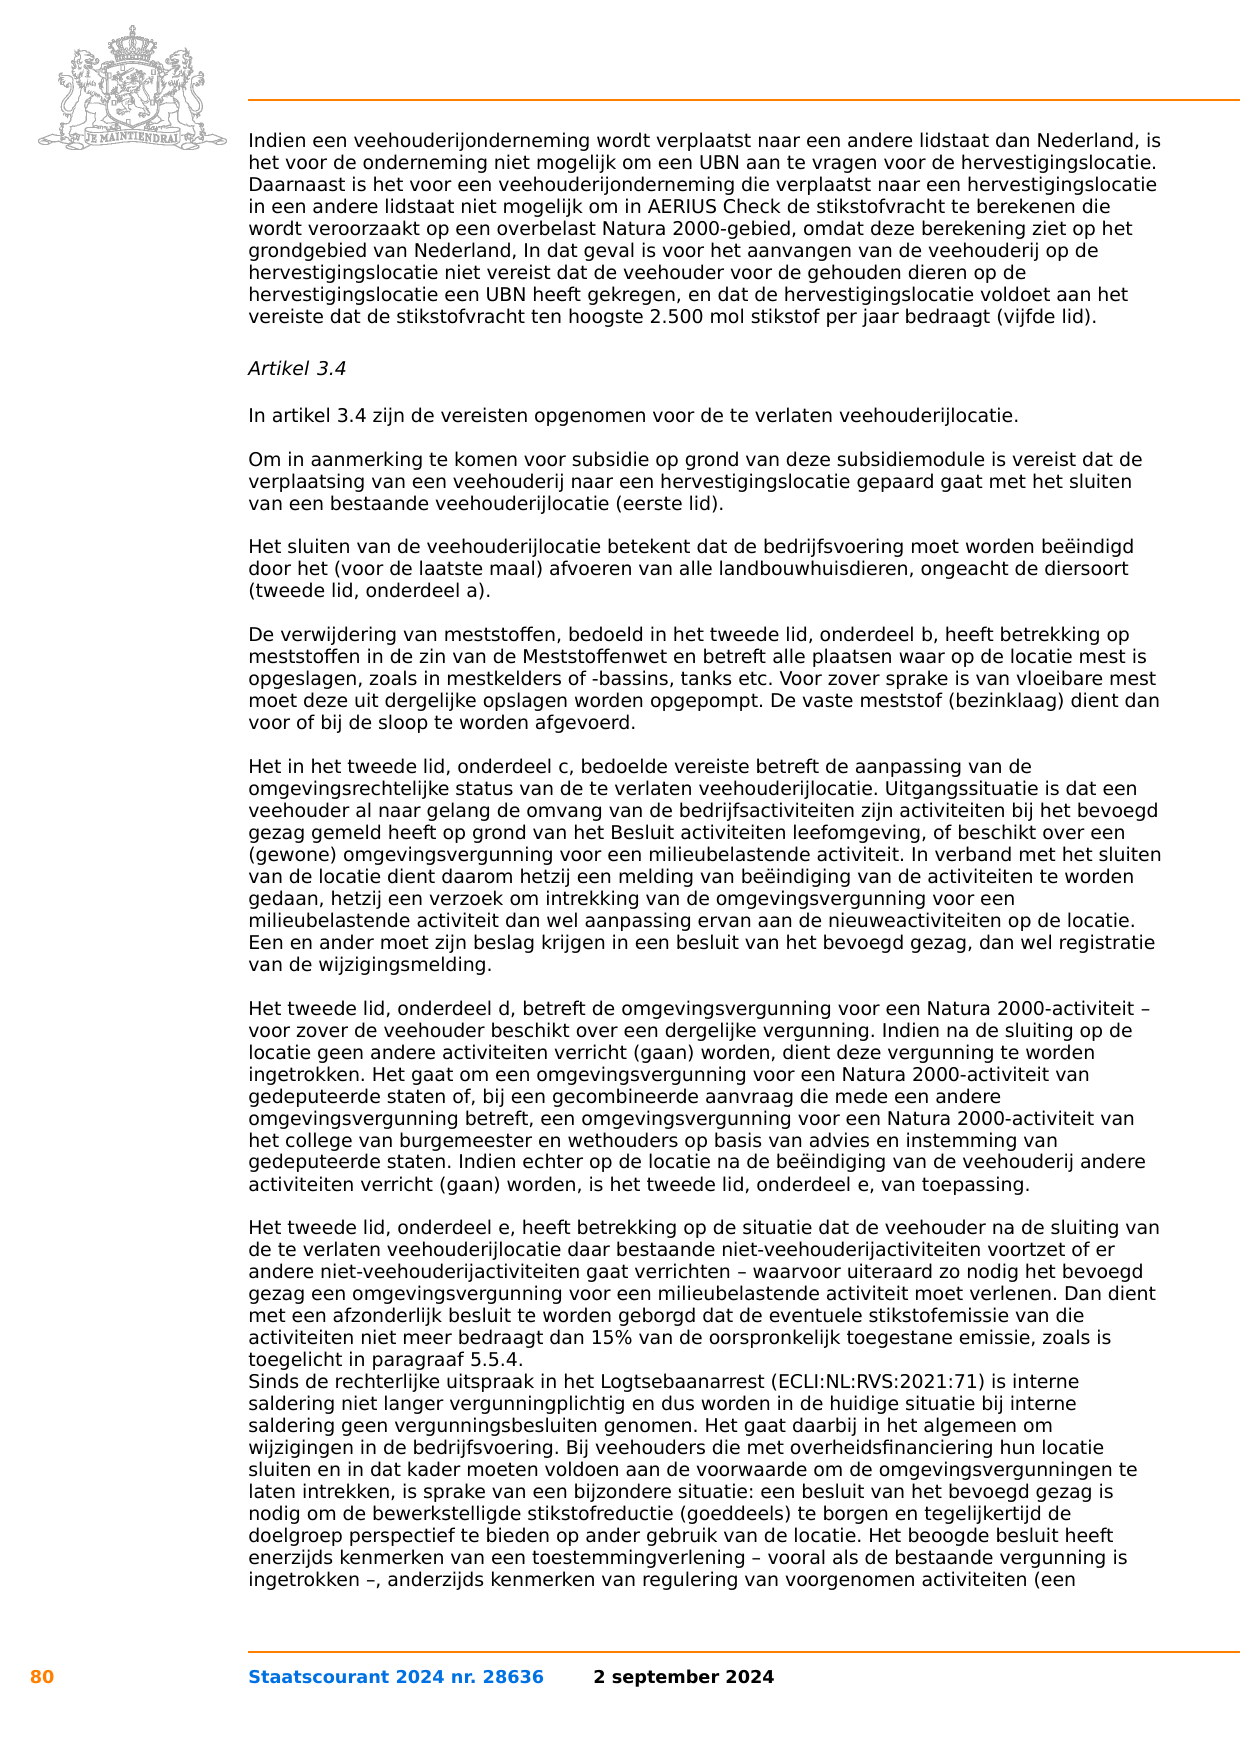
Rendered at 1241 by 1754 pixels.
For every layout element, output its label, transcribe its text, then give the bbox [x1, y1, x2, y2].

text Het sluiten van de veehouderijlocatie betekent dat de bedrijfsvoering moet worden beëindigd door het (voor de laatste maal) afvoeren van alle landbouwhuisdieren, ongeacht de diersoort (tweede lid, onderdeel a). [248, 536, 1163, 602]
text In artikel 3.4 zijn de vereisten opgenomen voor de te verlaten veehouderijlocatie. [248, 405, 1163, 427]
text Indien een veehouderijonderneming wordt verplaatst naar een andere lidstaat dan Nederland, is het voor de onderneming niet mogelijk om een UBN aan te vragen voor de hervestigingslocatie. Daarnaast is het voor een veehouderijonderneming die verplaatst naar een hervestigingslocatie in een andere lidstaat niet mogelijk om in AERIUS Check de stikstofvracht te berekenen die wordt veroorzaakt op een overbelast Natura 2000-gebied, omdat deze berekening ziet op het grondgebied van Nederland, In dat geval is voor het aanvangen van de veehouderij op de hervestigingslocatie niet vereist dat de veehouder voor de gehouden dieren op de hervestigingslocatie een UBN heeft gekregen, en dat de hervestigingslocatie voldoet aan het vereiste dat de stikstofvracht ten hoogste 2.500 mol stikstof per jaar bedraagt (vijfde lid). [248, 130, 1163, 328]
text Het in het tweede lid, onderdeel c, bedoelde vereiste betreft de aanpassing van de omgevingsrechtelijke status van de te verlaten veehouderijlocatie. Uitgangssituatie is dat een veehouder al naar gelang de omvang van de bedrijfsactiviteiten zijn activiteiten bij het bevoegd gezag gemeld heeft op grond van het Besluit activiteiten leefomgeving, of beschikt over een (gewone) omgevingsvergunning voor een milieubelastende activiteit. In verband met het sluiten van de locatie dient daarom hetzij een melding van beëindiging van de activiteiten te worden gedaan, hetzij een verzoek om intrekking van de omgevingsvergunning voor een milieubelastende activiteit dan wel aanpassing ervan aan de nieuweactiviteiten op de locatie. Een en ander moet zijn beslag krijgen in een besluit van het bevoegd gezag, dan wel registratie van de wijzigingsmelding. [248, 756, 1163, 976]
subtitle Artikel 3.4 [248, 358, 1163, 380]
text Het tweede lid, onderdeel d, betreft de omgevingsvergunning voor een Natura 2000-activiteit – voor zover de veehouder beschikt over een dergelijke vergunning. Indien na de sluiting op de locatie geen andere activiteiten verricht (gaan) worden, dient deze vergunning te worden ingetrokken. Het gaat om een omgevingsvergunning voor een Natura 2000-activiteit van gedeputeerde staten of, bij een gecombineerde aanvraag die mede een andere omgevingsvergunning betreft, een omgevingsvergunning voor een Natura 2000-activiteit van het college van burgemeester en wethouders op basis van advies en instemming van gedeputeerde staten. Indien echter op de locatie na de beëindiging van de veehouderij andere activiteiten verricht (gaan) worden, is het tweede lid, onderdeel e, van toepassing. [248, 998, 1163, 1195]
text De verwijdering van meststoffen, bedoeld in het tweede lid, onderdeel b, heeft betrekking op meststoffen in de zin van de Meststoffenwet en betreft alle plaatsen waar op de locatie mest is opgeslagen, zoals in mestkelders of -bassins, tanks etc. Voor zover sprake is van vloeibare mest moet deze uit dergelijke opslagen worden opgepompt. De vaste meststof (bezinklaag) dient dan voor of bij de sloop te worden afgevoerd. [248, 624, 1163, 734]
text Het tweede lid, onderdeel e, heeft betrekking op de situatie dat de veehouder na de sluiting van de te verlaten veehouderijlocatie daar bestaande niet-veehouderijactiviteiten voortzet of er andere niet-veehouderijactiviteiten gaat verrichten – waarvoor uiteraard zo nodig het bevoegd gezag een omgevingsvergunning voor een milieubelastende activiteit moet verlenen. Dan dient met een afzonderlijk besluit te worden geborgd dat de eventuele stikstofemissie van die activiteiten niet meer bedraagt dan 15% van de oorspronkelijk toegestane emissie, zoals is toegelicht in paragraaf 5.5.4. [248, 1217, 1163, 1371]
text Sinds de rechterlijke uitspraak in het Logtsebaanarrest (ECLI:NL:RVS:2021:71) is interne saldering niet langer vergunningplichtig en dus worden in de huidige situatie bij interne saldering geen vergunningsbesluiten genomen. Het gaat daarbij in het algemeen om wijzigingen in de bedrijfsvoering. Bij veehouders die met overheidsfinanciering hun locatie sluiten en in dat kader moeten voldoen aan de voorwaarde om de omgevingsvergunningen te laten intrekken, is sprake van een bijzondere situatie: een besluit van het bevoegd gezag is nodig om de bewerkstelligde stikstofreductie (goeddeels) te borgen en tegelijkertijd de doelgroep perspectief te bieden op ander gebruik van de locatie. Het beoogde besluit heeft enerzijds kenmerken van een toestemmingverlening – vooral als de bestaande vergunning is ingetrokken –, anderzijds kenmerken van regulering van voorgenomen activiteiten (een [248, 1371, 1163, 1591]
text Om in aanmerking te komen voor subsidie op grond van deze subsidiemodule is vereist dat de verplaatsing van een veehouderij naar een hervestigingslocatie gepaard gaat met het sluiten van een bestaande veehouderijlocatie (eerste lid). [248, 448, 1163, 514]
picture [38, 25, 227, 150]
